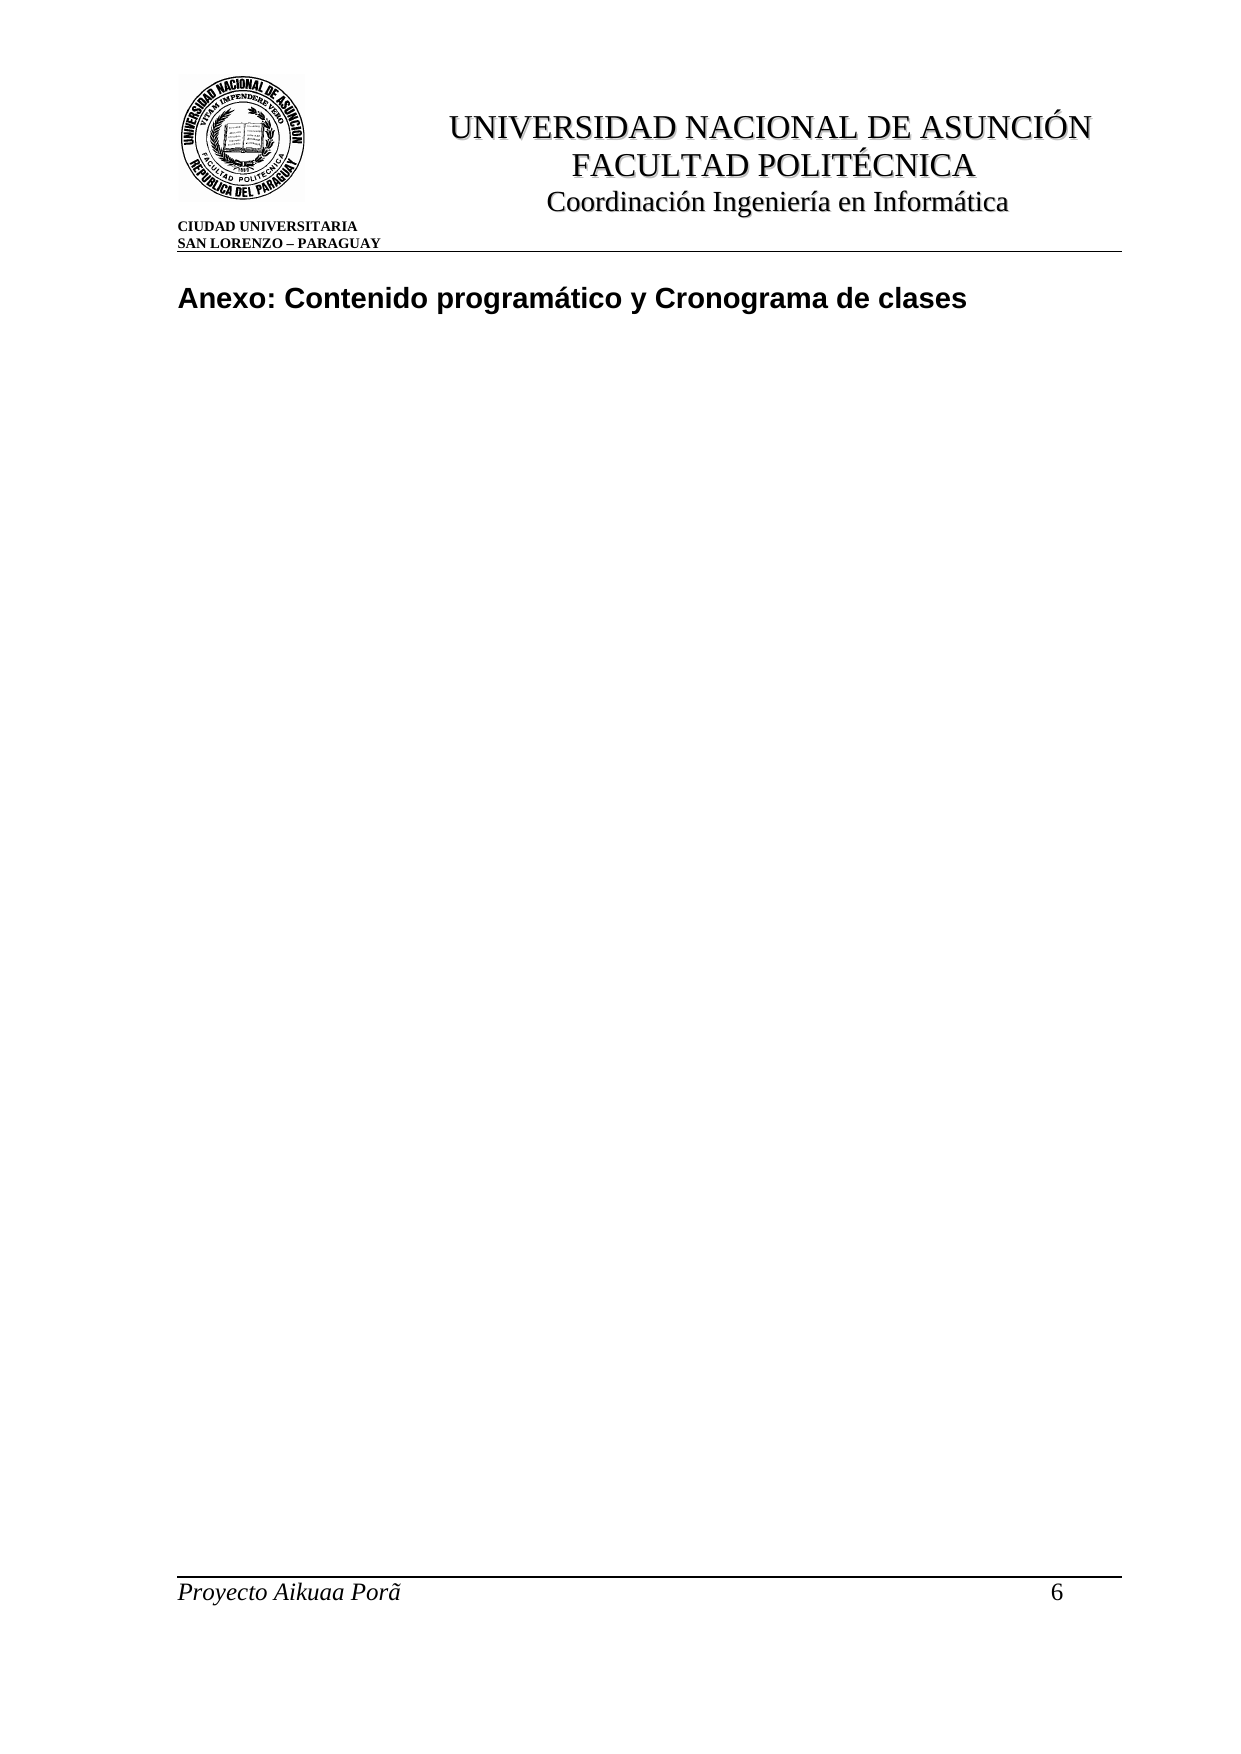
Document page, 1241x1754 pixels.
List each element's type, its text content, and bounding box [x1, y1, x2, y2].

subtitle Anexo: Contenido programático y Cronograma de clases [177, 281, 1122, 314]
